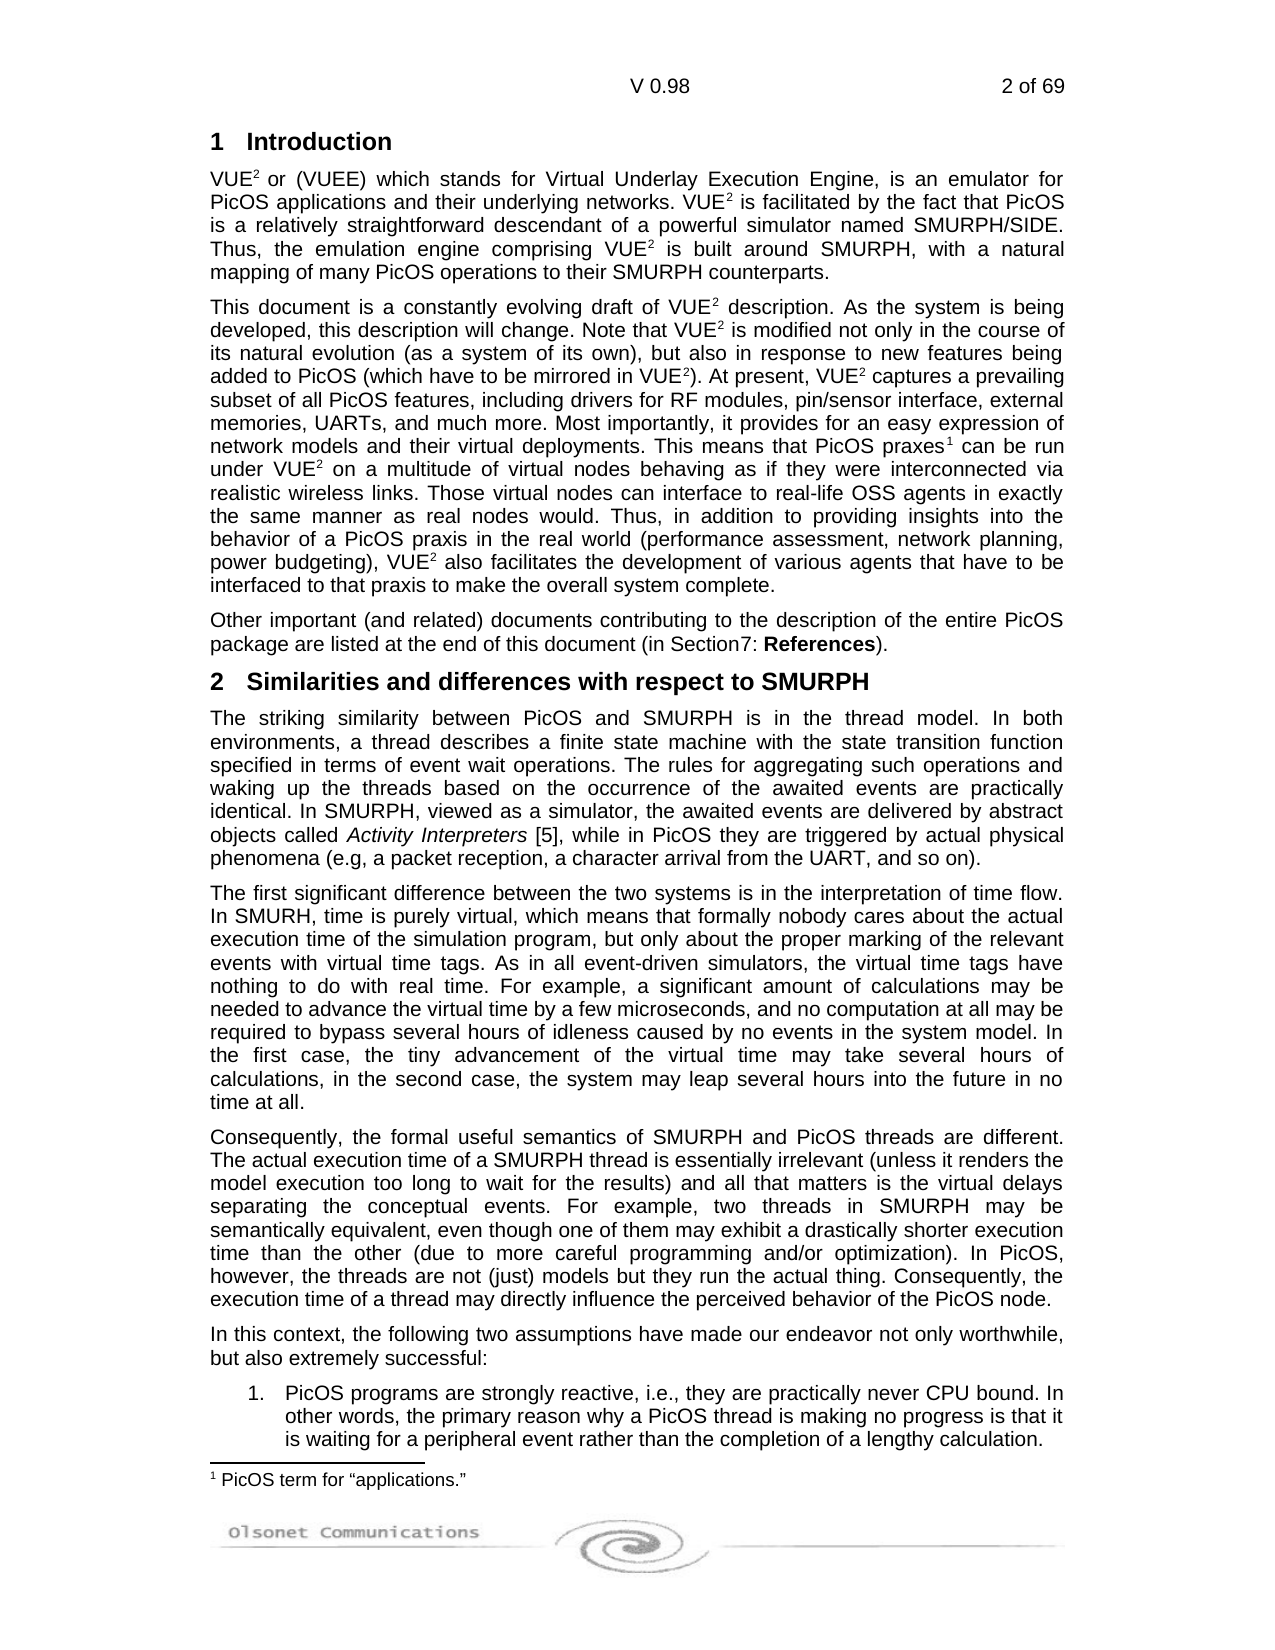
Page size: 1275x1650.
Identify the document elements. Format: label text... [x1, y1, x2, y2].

text This document is a constantly evolving draft of VUE2 description. As the system is being developed, this description will change. Note that VUE2 is modified not only in the course of its natural evolution (as a system of its own), but also in response to new features being added to PicOS (which have to be mirrored in VUE2). At present, VUE2 captures a prevailing subset of all PicOS features, including drivers for RF modules, pin/sensor interface, external memories, UARTs, and much more. Most importantly, it provides for an easy expression of network models and their virtual deployments. This means that PicOS praxes can be run under VUE2 on a multitude of virtual nodes behaving as if they were interconnected via realistic wireless links. Those virtual nodes can interface to real-life OSS agents in exactly the same manner as real nodes would. Thus, in addition to providing insights into the behavior of a PicOS praxis in the real world (performance assessment, network planning, power budgeting), VUE2 also facilitates the development of various agents that have to be interfaced to that praxis to make the overall system complete. [210, 295, 1065, 597]
text Other important (and related) documents contributing to the description of the entire PicOS package are listed at the end of this document (in Section7: References). [210, 609, 1065, 656]
text VUE2 or (VUEE) which stands for Virtual Underlay Execution Engine, is an emulator for PicOS applications and their underlying networks. VUE2 is facilitated by the fact that PicOS is a relatively straightforward descendant of a powerful simulator named SMURPH/SIDE. Thus, the emulation engine comprising VUE2 is built around SMURPH, with a natural mapping of many PicOS operations to their SMURPH counterparts. [210, 167, 1065, 283]
text PicOS term for “applications.” [210, 1469, 1065, 1490]
text Consequently, the formal useful semantics of SMURPH and PicOS threads are different. The actual execution time of a SMURPH thread is essentially irrelevant (unless it renders the model execution too long to wait for the results) and all that matters is the virtual delays separating the conceptual events. For example, two threads in SMURPH may be semantically equivalent, even though one of them may exhibit a drastically shorter execution time than the other (due to more careful programming and/or optimization). In PicOS, however, the threads are not (just) models but they run the actual thing. Consequently, the execution time of a thread may directly influence the perceived behavior of the PicOS node. [210, 1125, 1065, 1311]
list PicOS programs are strongly reactive, i.e., they are practically never CPU bound. In other words, the primary reason why a PicOS thread is making no progress is that it is waiting for a peripheral event rather than the completion of a lengthy calculation. [247, 1381, 1065, 1451]
picture [210, 1504, 1065, 1596]
text In this context, the following two assumptions have made our endeavor not only worthwhile, but also extremely successful: [210, 1323, 1065, 1369]
subtitle Introduction [210, 128, 1065, 156]
text The striking similarity between PicOS and SMURPH is in the thread model. In both environments, a thread describes a finite state machine with the state transition function specified in terms of event wait operations. The rules for aggregating such operations and waking up the threads based on the occurrence of the awaited events are practically identical. In SMURPH, viewed as a simulator, the awaited events are delivered by abstract objects called Activity Interpreters [5], while in PicOS they are triggered by actual physical phenomena (e.g, a packet reception, a character arrival from the UART, and so on). [210, 707, 1065, 869]
subtitle Similarities and differences with respect to SMURPH [210, 667, 1065, 695]
text The first significant difference between the two systems is in the interpretation of time flow. In SMURH, time is purely virtual, which means that formally nobody cares about the actual execution time of the simulation program, but only about the proper marking of the relevant events with virtual time tags. As in all event-driven simulators, the virtual time tags have nothing to do with real time. For example, a significant amount of calculations may be needed to advance the virtual time by a few microseconds, and no computation at all may be required to bypass several hours of idleness caused by no events in the system model. In the first case, the tiny advancement of the virtual time may take several hours of calculations, in the second case, the system may leap several hours into the future in no time at all. [210, 881, 1065, 1114]
